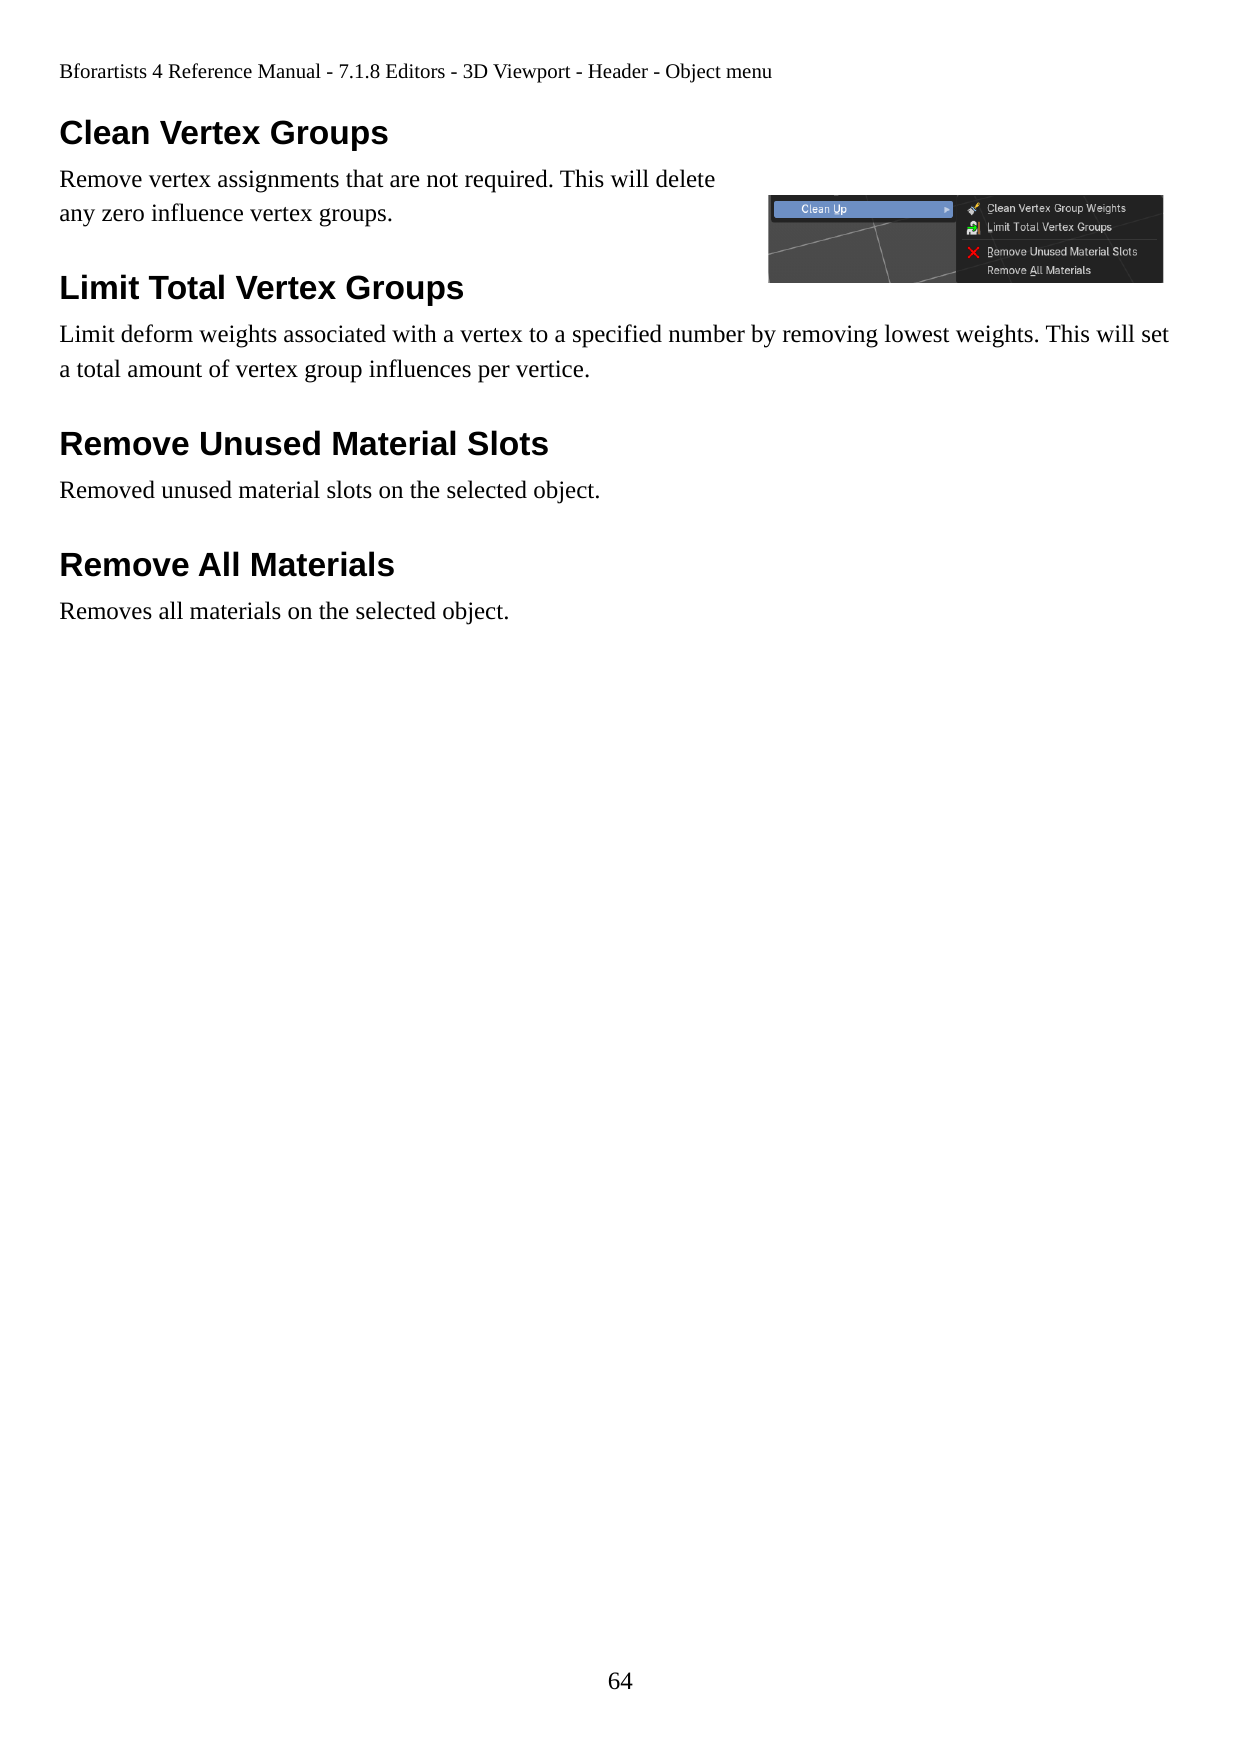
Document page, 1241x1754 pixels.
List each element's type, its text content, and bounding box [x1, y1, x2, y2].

text Limit deform weights associated with a vertex to a specified number by removing lowest weights. This will set a total amount of vertex group influences per vertice. [59, 319, 1181, 382]
subtitle Clean Vertex Groups [59, 113, 1181, 151]
subtitle Remove All Materials [59, 545, 1181, 583]
subtitle Limit Total Vertex Groups [59, 268, 1181, 307]
picture [768, 195, 1164, 283]
text Removes all materials on the selected object. [59, 596, 1181, 624]
subtitle Remove Unused Material Slots [59, 424, 1181, 462]
text Removed unused material slots on the selected object. [59, 475, 1181, 503]
text Remove vertex assignments that are not required. This will delete any zero influence vertex groups. [59, 164, 1181, 227]
